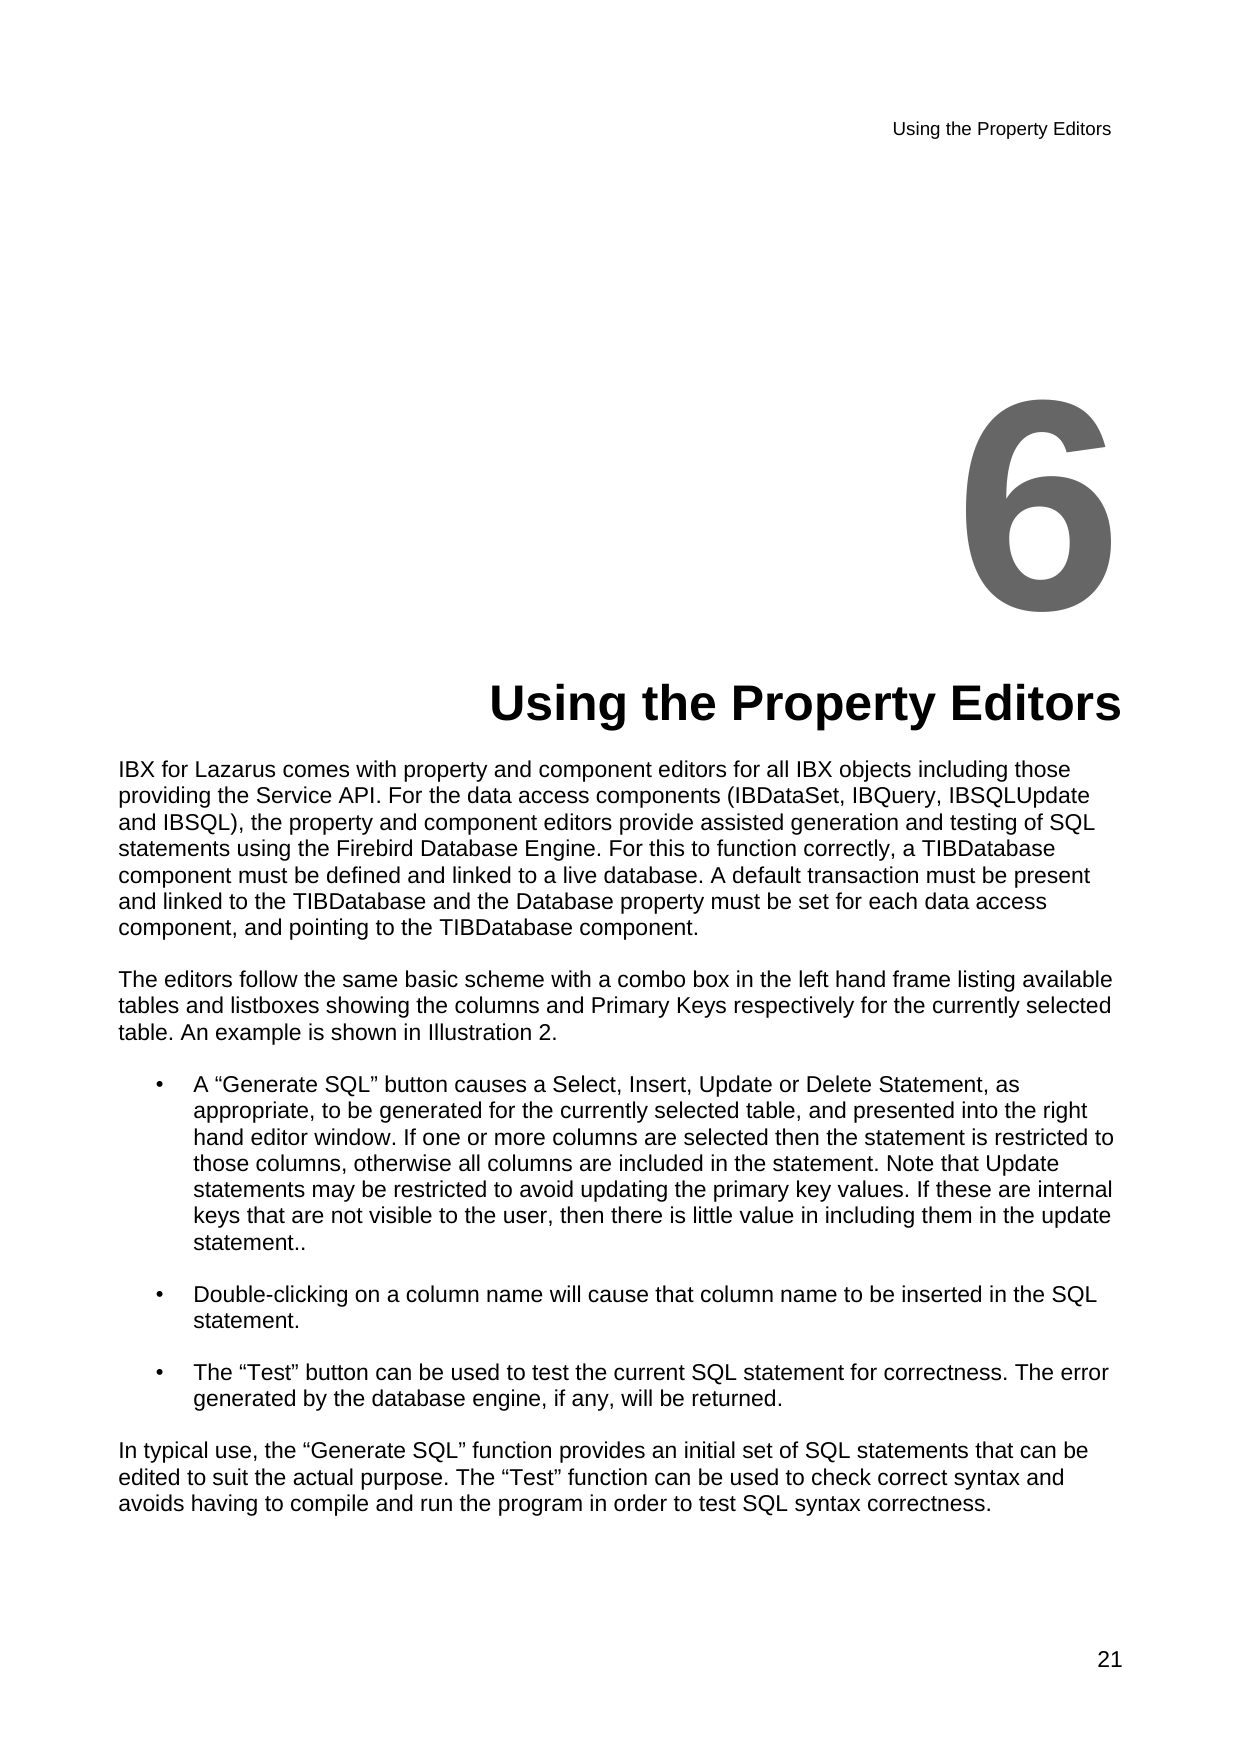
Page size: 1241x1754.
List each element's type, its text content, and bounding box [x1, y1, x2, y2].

text In typical use, the “Generate SQL” function provides an initial set of SQL statements that can be edited to suit the actual purpose. The “Test” function can be used to check correct syntax and avoids having to compile and run the program in order to test SQL syntax correctness. [118, 1437, 1122, 1516]
list Double-clicking on a column name will cause that column name to be inserted in the SQL statement. [156, 1281, 1122, 1333]
list A “Generate SQL” button causes a Select, Insert, Update or Delete Statement, as appropriate, to be generated for the currently selected table, and presented into the right hand editor window. If one or more columns are selected then the statement is restricted to those columns, otherwise all columns are included in the statement. Note that Update statements may be restricted to avoid updating the primary key values. If these are internal keys that are not visible to the user, then there is little value in including them in the update statement.. [156, 1071, 1122, 1255]
subtitle Using the Property Editors [81, 328, 1122, 731]
list The “Test” button can be used to test the current SQL statement for correctness. The error generated by the database engine, if any, will be returned. [156, 1359, 1122, 1412]
text IBX for Lazarus comes with property and component editors for all IBX objects including those providing the Service API. For the data access components (IBDataSet, IBQuery, IBSQLUpdate and IBSQL), the property and component editors provide assisted generation and testing of SQL statements using the Firebird Database Engine. For this to function correctly, a TIBDatabase component must be defined and linked to a live database. A default transaction must be present and linked to the TIBDatabase and the Database property must be set for each data access component, and pointing to the TIBDatabase component. [118, 756, 1122, 941]
text The editors follow the same basic scheme with a combo box in the left hand frame listing available tables and listboxes showing the columns and Primary Keys respectively for the currently selected table. An example is shown in Illustration 2. [118, 966, 1122, 1045]
